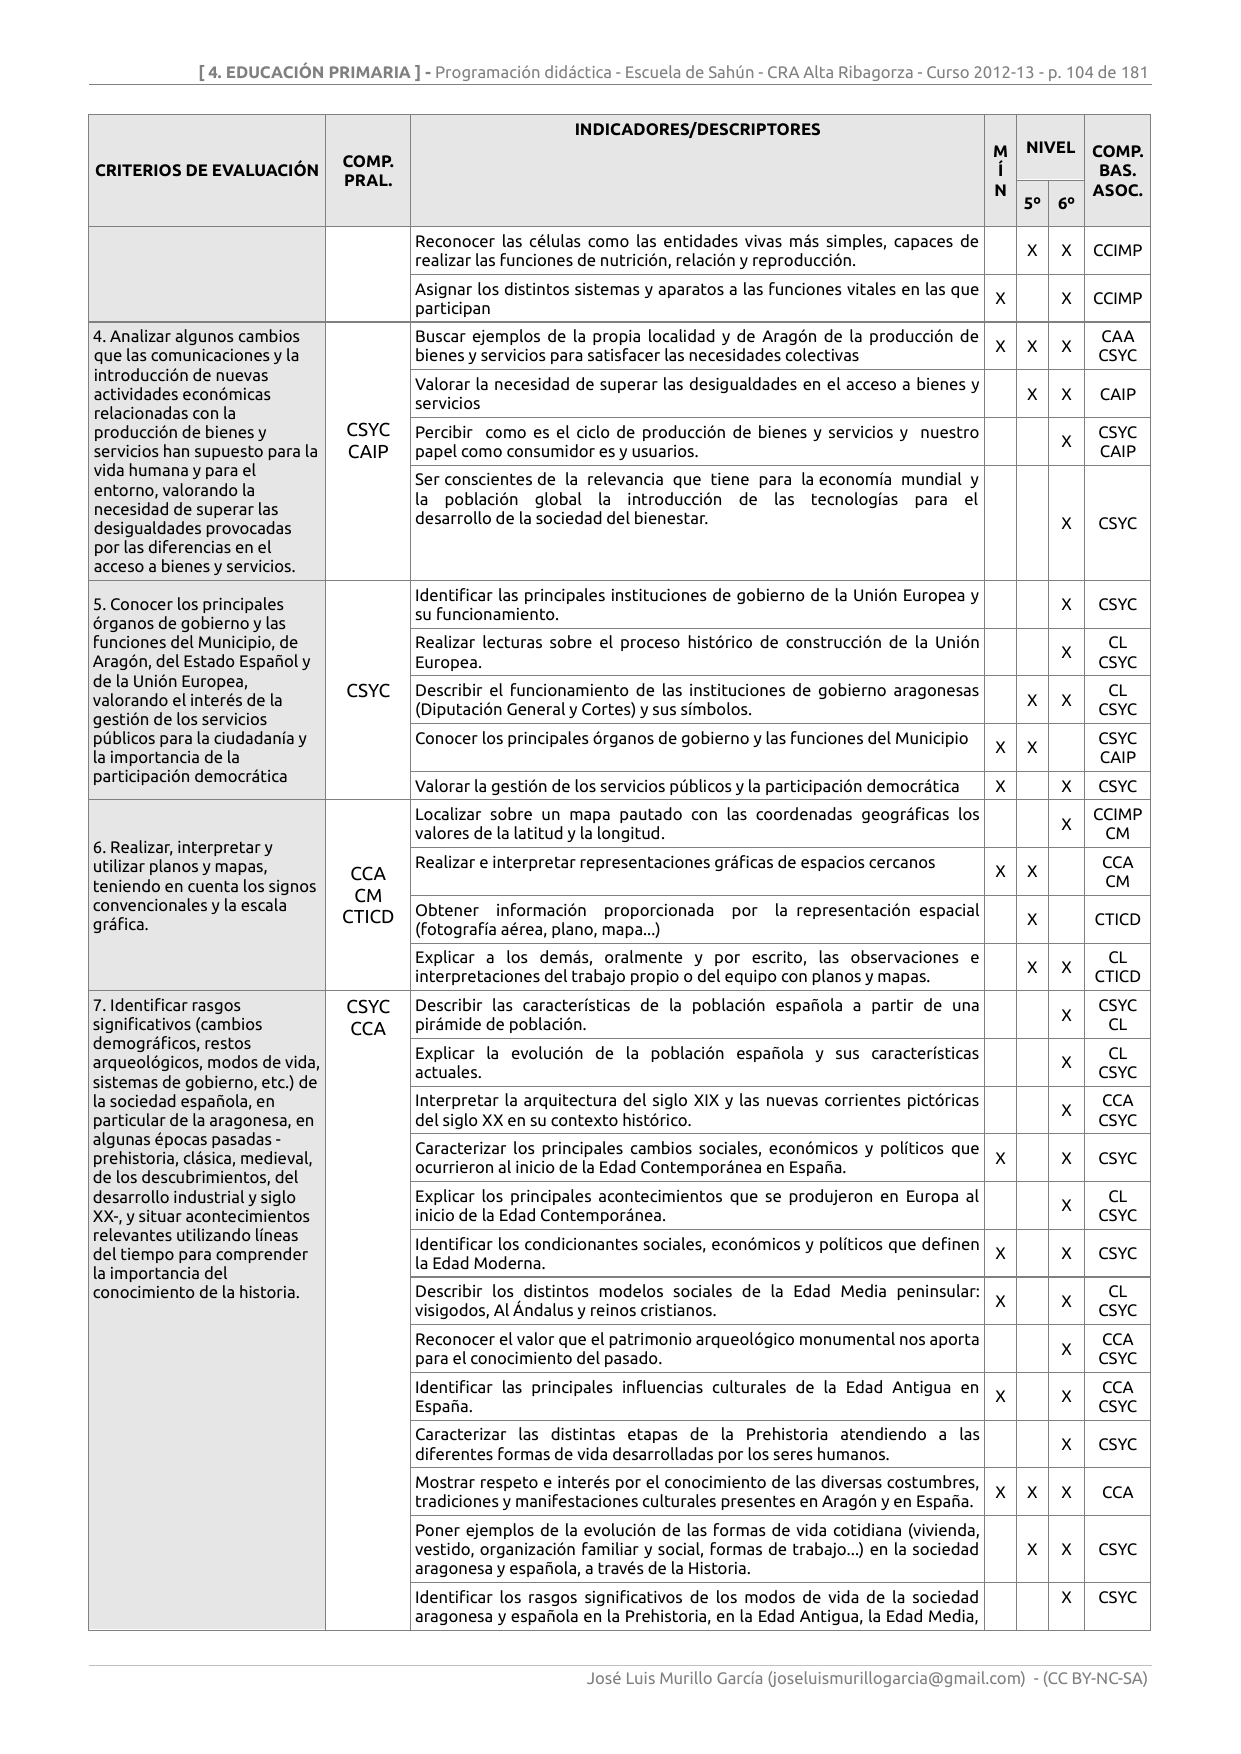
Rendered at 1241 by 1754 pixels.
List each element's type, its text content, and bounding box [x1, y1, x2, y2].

table_cell [1017, 1278, 1048, 1324]
table_cell CCIMP CM [1085, 800, 1150, 847]
table_cell X [1049, 1182, 1084, 1229]
table_cell [1017, 772, 1048, 799]
table_cell Percibir como es el ciclo de producción de bienes y servicios y nuestro papel como consumidor es y usuarios. [411, 418, 984, 464]
table_cell [1017, 418, 1048, 464]
table_cell X [1049, 800, 1084, 847]
table_cell CCA CSYC [1085, 1087, 1150, 1133]
table_cell 5º [1017, 181, 1048, 226]
table_cell Describir el funcionamiento de las instituciones de gobierno aragonesas (Diputación General y Cortes) y sus símbolos. [411, 676, 984, 723]
table_cell [1017, 1039, 1048, 1086]
table_cell [1017, 1373, 1048, 1419]
table_cell X [985, 1134, 1016, 1181]
table_cell X [1049, 1087, 1084, 1133]
table_cell [985, 676, 1016, 723]
table_cell CSYC CAIP [1085, 724, 1150, 771]
table_cell [985, 896, 1016, 942]
table_cell X [1017, 370, 1048, 417]
table_cell [1017, 275, 1048, 321]
table_cell X [1049, 944, 1084, 990]
table_cell CSYC [1085, 1230, 1150, 1276]
table_cell CSYC [1085, 772, 1150, 799]
table_cell [1017, 629, 1048, 675]
table_cell [985, 370, 1016, 417]
table_cell X [1017, 944, 1048, 990]
table_cell X [1049, 466, 1084, 580]
table_cell Asignar los distintos sistemas y aparatos a las funciones vitales en las que participan [411, 275, 984, 321]
table_cell X [1049, 1039, 1084, 1086]
table_cell X [1049, 418, 1084, 464]
table_cell CSYC [1085, 1421, 1150, 1467]
table_cell X [1049, 275, 1084, 321]
table_cell CSYC [1085, 1583, 1150, 1629]
table_cell CCIMP [1085, 227, 1150, 274]
table_cell X [985, 275, 1016, 321]
table_cell [985, 800, 1016, 847]
table_cell 7. Identificar rasgos significativos (cambios demográficos, restos arqueológicos, modos de vida, sistemas de gobierno, etc.) de la sociedad española, en particular de la aragonesa, en algunas épocas pasadas -prehistoria, clásica, medieval, de los descubrimientos, del desarrollo industrial y siglo XX-, y situar acontecimientos relevantes utilizando líneas del tiempo para comprender la importancia del conocimiento de la historia. [89, 991, 325, 1629]
table_cell CCIMP [1085, 275, 1150, 321]
table_cell CSYC [1085, 466, 1150, 580]
table_cell Ser conscientes de la relevancia que tiene para la economía mundial y la población global la introducción de las tecnologías para el desarrollo de la sociedad del bienestar. [411, 466, 984, 580]
table_cell X [1049, 1134, 1084, 1181]
table_cell CL CSYC [1085, 1039, 1150, 1086]
table_cell X [1049, 629, 1084, 675]
table_cell Valorar la necesidad de superar las desigualdades en el acceso a bienes y servicios [411, 370, 984, 417]
table_cell [326, 227, 410, 321]
table_cell CCA CSYC [1085, 1373, 1150, 1419]
table_cell X [1017, 1516, 1048, 1582]
table_cell Interpretar la arquitectura del siglo XIX y las nuevas corrientes pictóricas del siglo XX en su contexto histórico. [411, 1087, 984, 1133]
table_cell CL CSYC [1085, 1182, 1150, 1229]
table_cell [1017, 991, 1048, 1038]
table_cell [985, 991, 1016, 1038]
table_cell [1049, 848, 1084, 895]
table_cell Identificar los condicionantes sociales, económicos y políticos que definen la Edad Moderna. [411, 1230, 984, 1276]
table_cell CSYC CCA [326, 991, 410, 1629]
table_cell Poner ejemplos de la evolución de las formas de vida cotidiana (vivienda, vestido, organización familiar y social, formas de trabajo...) en la sociedad aragonesa y española, a través de la Historia. [411, 1516, 984, 1582]
table_cell CAIP [1085, 370, 1150, 417]
table_cell 4. Analizar algunos cambios que las comunicaciones y la introducción de nuevas actividades económicas relacionadas con la producción de bienes y servicios han supuesto para la vida humana y para el entorno, valorando la necesidad de superar las desigualdades provocadas por las diferencias en el acceso a bienes y servicios. [89, 323, 325, 580]
table_cell X [1049, 1325, 1084, 1372]
table_cell Caracterizar las distintas etapas de la Prehistoria atendiendo a las diferentes formas de vida desarrolladas por los seres humanos. [411, 1421, 984, 1467]
table_cell [985, 466, 1016, 580]
table_cell Identificar las principales influencias culturales de la Edad Antigua en España. [411, 1373, 984, 1419]
table_cell [1017, 1583, 1048, 1629]
table_cell CSYC CAIP [326, 323, 410, 580]
table_cell X [1017, 227, 1048, 274]
table_cell CSYC [1085, 1516, 1150, 1582]
table_cell Explicar a los demás, oralmente y por escrito, las observaciones e interpretaciones del trabajo propio o del equipo con planos y mapas. [411, 944, 984, 990]
table_cell X [1049, 1583, 1084, 1629]
table_cell Localizar sobre un mapa pautado con las coordenadas geográficas los valores de la latitud y la longitud. [411, 800, 984, 847]
table_cell [1017, 1134, 1048, 1181]
table_cell [985, 1421, 1016, 1467]
table_cell Mostrar respeto e interés por el conocimiento de las diversas costumbres, tradiciones y manifestaciones culturales presentes en Aragón y en España. [411, 1468, 984, 1515]
table_cell [985, 1583, 1016, 1629]
table_cell Realizar lecturas sobre el proceso histórico de construcción de la Unión Europea. [411, 629, 984, 675]
table_cell [1049, 724, 1084, 771]
table_header COMP. PRAL. [326, 115, 410, 226]
table_header CRITERIOS DE EVALUACIÓN [89, 115, 325, 226]
table_cell [985, 1087, 1016, 1133]
table_cell CSYC [326, 581, 410, 799]
table_cell [985, 1039, 1016, 1086]
table_cell X [1049, 581, 1084, 628]
table_cell X [1017, 1468, 1048, 1515]
table_cell X [985, 323, 1016, 369]
table_cell Identificar las principales instituciones de gobierno de la Unión Europea y su funcionamiento. [411, 581, 984, 628]
table_cell CSYC CL [1085, 991, 1150, 1038]
table_cell X [1017, 323, 1048, 369]
table_cell 6º [1049, 181, 1084, 226]
table_cell X [985, 1278, 1016, 1324]
table_cell X [1017, 676, 1048, 723]
table_cell X [985, 1373, 1016, 1419]
table_cell X [985, 848, 1016, 895]
table_cell CL CSYC [1085, 629, 1150, 675]
table_cell CSYC CAIP [1085, 418, 1150, 464]
table_cell X [1017, 896, 1048, 942]
table_cell X [985, 724, 1016, 771]
table_cell X [1049, 1516, 1084, 1582]
table_cell CL CSYC [1085, 676, 1150, 723]
table_cell [1017, 581, 1048, 628]
table_cell [89, 227, 325, 321]
table_cell CSYC [1085, 1134, 1150, 1181]
table_cell CL CTICD [1085, 944, 1150, 990]
table_cell Reconocer las células como las entidades vivas más simples, capaces de realizar las funciones de nutrición, relación y reproducción. [411, 227, 984, 274]
table_cell Reconocer el valor que el patrimonio arqueológico monumental nos aporta para el conocimiento del pasado. [411, 1325, 984, 1372]
table_cell X [1049, 1373, 1084, 1419]
table_cell CCA CM CTICD [326, 800, 410, 990]
table_cell Describir los distintos modelos sociales de la Edad Media peninsular: visigodos, Al Ándalus y reinos cristianos. [411, 1278, 984, 1324]
table_cell [985, 1182, 1016, 1229]
table_cell [1017, 1182, 1048, 1229]
table_cell X [1049, 772, 1084, 799]
table_cell X [1049, 1230, 1084, 1276]
table_cell [1049, 896, 1084, 942]
table_cell Describir las características de la población española a partir de una pirámide de población. [411, 991, 984, 1038]
table_cell X [1049, 323, 1084, 369]
table_header INDICADORES/DESCRIPTORES [411, 115, 984, 226]
table_cell Obtener información proporcionada por la representación espacial (fotografía aérea, plano, mapa...) [411, 896, 984, 942]
table_cell Conocer los principales órganos de gobierno y las funciones del Municipio [411, 724, 984, 771]
table_cell Realizar e interpretar representaciones gráficas de espacios cercanos [411, 848, 984, 895]
table_header M Í N [985, 115, 1016, 226]
table_cell Explicar la evolución de la población española y sus características actuales. [411, 1039, 984, 1086]
table_cell [985, 227, 1016, 274]
table_cell [1017, 466, 1048, 580]
table_cell [985, 629, 1016, 675]
table_cell [985, 1325, 1016, 1372]
table_header COMP. BAS. ASOC. [1085, 115, 1150, 226]
table_cell [1017, 800, 1048, 847]
table_cell X [1049, 676, 1084, 723]
table_cell [1017, 1087, 1048, 1133]
table_cell [985, 581, 1016, 628]
table_cell CCA CM [1085, 848, 1150, 895]
table_cell 6. Realizar, interpretar y utilizar planos y mapas, teniendo en cuenta los signos convencionales y la escala gráfica. [89, 800, 325, 990]
table_header NIVEL [1017, 115, 1084, 179]
table_cell X [1017, 848, 1048, 895]
table_cell X [1049, 227, 1084, 274]
table_cell X [1049, 991, 1084, 1038]
table_cell [985, 1516, 1016, 1582]
table_cell [1017, 1325, 1048, 1372]
table_cell X [985, 1230, 1016, 1276]
table_cell CAA CSYC [1085, 323, 1150, 369]
table_cell CCA CSYC [1085, 1325, 1150, 1372]
table_cell Valorar la gestión de los servicios públicos y la participación democrática [411, 772, 984, 799]
table_cell X [985, 772, 1016, 799]
table_cell CSYC [1085, 581, 1150, 628]
table_cell [985, 944, 1016, 990]
table_cell [1017, 1230, 1048, 1276]
table_cell Buscar ejemplos de la propia localidad y de Aragón de la producción de bienes y servicios para satisfacer las necesidades colectivas [411, 323, 984, 369]
table_cell X [985, 1468, 1016, 1515]
table_cell CL CSYC [1085, 1278, 1150, 1324]
table_cell Caracterizar los principales cambios sociales, económicos y políticos que ocurrieron al inicio de la Edad Contemporánea en España. [411, 1134, 984, 1181]
table_cell Explicar los principales acontecimientos que se produjeron en Europa al inicio de la Edad Contemporánea. [411, 1182, 984, 1229]
table_cell X [1049, 1468, 1084, 1515]
table_cell CCA [1085, 1468, 1150, 1515]
table_cell CTICD [1085, 896, 1150, 942]
table_cell X [1049, 370, 1084, 417]
table_cell X [1049, 1421, 1084, 1467]
table_cell X [1049, 1278, 1084, 1324]
table_cell X [1017, 724, 1048, 771]
table_cell Identificar los rasgos significativos de los modos de vida de la sociedad aragonesa y española en la Prehistoria, en la Edad Antigua, la Edad Media, [411, 1583, 984, 1629]
table_cell [1017, 1421, 1048, 1467]
table_cell 5. Conocer los principales órganos de gobierno y las funciones del Municipio, de Aragón, del Estado Español y de la Unión Europea, valorando el interés de la gestión de los servicios públicos para la ciudadanía y la importancia de la participación democrática [89, 581, 325, 799]
table_cell [985, 418, 1016, 464]
